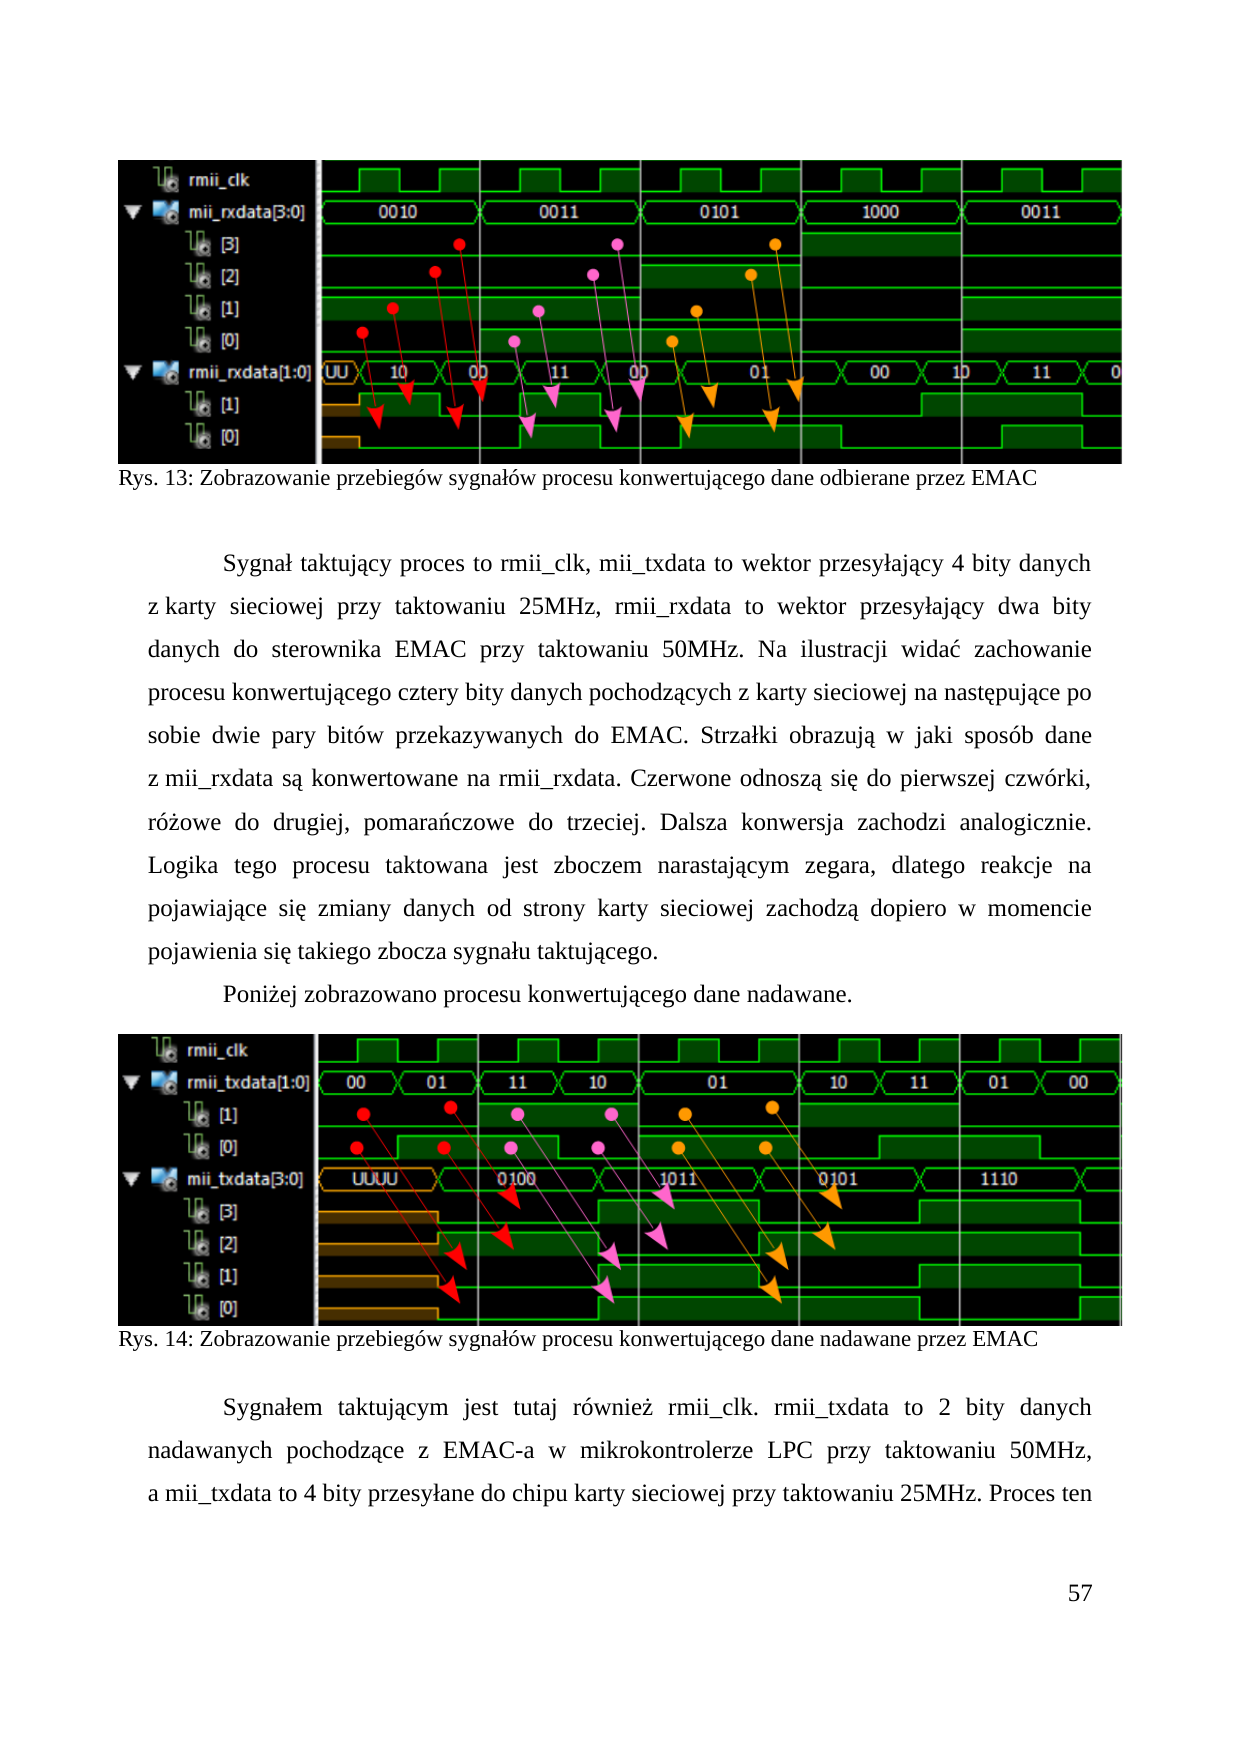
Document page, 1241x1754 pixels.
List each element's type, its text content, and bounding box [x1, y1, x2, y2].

text Rys. 14: Zobrazowanie przebiegów sygnałów procesu konwertującego dane nadawane przez EMAC [118, 1326, 1122, 1351]
picture [118, 1034, 1123, 1326]
text Poniżej zobrazowano procesu konwertującego dane nadawane. [148, 979, 1093, 1008]
text Sygnał taktujący proces to rmii_clk, mii_txdata to wektor przesyłający 4 bity danych z karty sieciowej przy taktowaniu 25MHz, rmii_rxdata to wektor przesyłający dwa bity danych do sterownika EMAC przy taktowaniu 50MHz. Na ilustracji widać zachowanie procesu konwertującego cztery bity danych pochodzących z karty sieciowej na następujące po sobie dwie pary bitów przekazywanych do EMAC. Strzałki obrazują w jaki sposób dane z mii_rxdata są konwertowane na rmii_rxdata. Czerwone odnoszą się do pierwszej czwórki, różowe do drugiej, pomarańczowe do trzeciej. Dalsza konwersja zachodzi analogicznie. Logika tego procesu taktowana jest zboczem narastającym zegara, dlatego reakcje na pojawiające się zmiany danych od strony karty sieciowej zachodzą dopiero w momencie pojawienia się takiego zbocza sygnału taktującego. [148, 548, 1093, 965]
text Rys. 13: Zobrazowanie przebiegów sygnałów procesu konwertującego dane odbierane przez EMAC [118, 464, 1122, 490]
text Sygnałem taktującym jest tutaj również rmii_clk. rmii_txdata to 2 bity danych nadawanych pochodzące z EMAC-a w mikrokontrolerze LPC przy taktowaniu 50MHz, a mii_txdata to 4 bity przesyłane do chipu karty sieciowej przy taktowaniu 25MHz. Proces ten [148, 1392, 1093, 1507]
picture [118, 160, 1123, 464]
